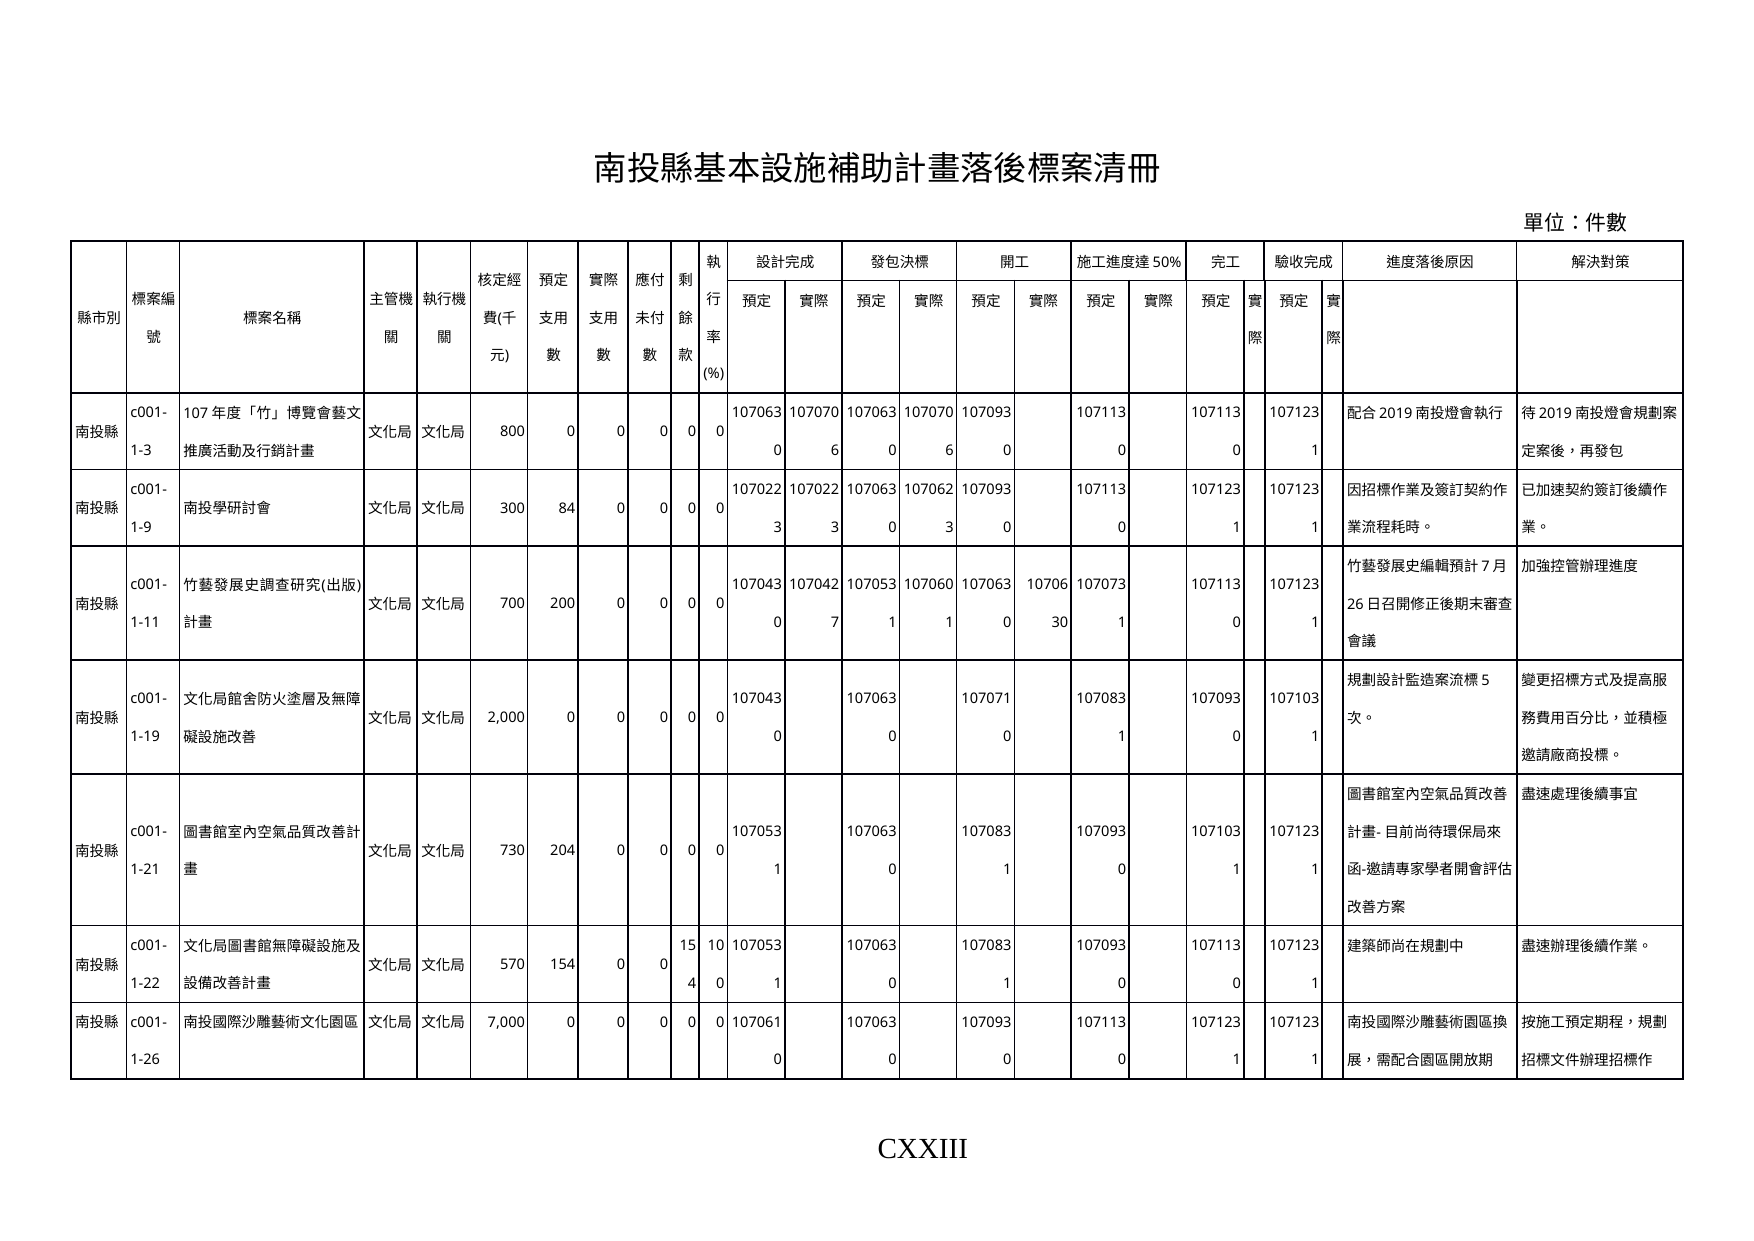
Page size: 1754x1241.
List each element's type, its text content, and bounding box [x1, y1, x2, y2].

table_cell [1323, 926, 1342, 1001]
table_cell 1071130 [1072, 1003, 1128, 1078]
table_cell 1071130 [1187, 547, 1243, 659]
table_cell 0 [528, 1003, 577, 1078]
table_cell c001-1-11 [127, 547, 179, 659]
table_cell 1071031 [1266, 661, 1321, 773]
table_header 設計完成 [728, 242, 841, 279]
table_cell [1323, 775, 1342, 925]
table_cell [1323, 394, 1342, 468]
table_cell 154 [672, 926, 698, 1001]
table_cell 1070601 [900, 547, 956, 659]
table_cell 1070710 [957, 661, 1014, 773]
table_cell [1015, 470, 1070, 545]
table_cell 0 [579, 661, 627, 773]
table_cell [1130, 661, 1186, 773]
table_cell 1070430 [728, 547, 784, 659]
table_cell 0 [579, 470, 627, 545]
table_cell 圖書館室內空氣品質改善計畫- 目前尚待環保局來函-邀請專家學者開會評估改善方案 [1344, 775, 1516, 925]
table_cell [786, 775, 841, 925]
table_cell 1070930 [1072, 926, 1128, 1001]
table_cell 0 [579, 547, 627, 659]
table_cell [900, 926, 956, 1001]
table_cell [1245, 470, 1264, 545]
table_cell c001-1-26 [127, 1003, 179, 1078]
table_cell [1245, 926, 1264, 1001]
table_cell 0 [629, 775, 670, 925]
table_cell 南投縣 [72, 775, 126, 925]
table_cell c001-1-22 [127, 926, 179, 1001]
table_cell 1070831 [1072, 661, 1128, 773]
table_cell 文化局 [418, 926, 470, 1001]
table_cell 1070630 [843, 775, 899, 925]
table_cell [1323, 661, 1342, 773]
table_cell 文化局 [365, 926, 416, 1001]
table_cell 1070930 [957, 1003, 1014, 1078]
table_cell 1070706 [900, 394, 956, 468]
table_cell 1071231 [1266, 1003, 1321, 1078]
table_cell 文化局 [365, 470, 416, 545]
table_cell 盡速處理後續事宜 [1518, 775, 1682, 925]
table_cell 1070630 [1015, 547, 1070, 659]
table_cell 200 [528, 547, 577, 659]
table_cell 1070630 [843, 661, 899, 773]
table_cell 文化局 [365, 1003, 416, 1078]
table_cell 圖書館室內空氣品質改善計畫 [180, 775, 363, 925]
table_cell [1130, 470, 1186, 545]
table_cell 204 [528, 775, 577, 925]
table_cell 配合2019南投燈會執行 [1344, 394, 1516, 468]
table_cell 南投縣 [72, 470, 126, 545]
table_cell 1070630 [843, 394, 899, 468]
table_header 執行率(%) [700, 242, 727, 392]
table_header 剩餘款 [672, 242, 698, 392]
table_cell 預定 [957, 281, 1014, 392]
table_cell 南投縣 [72, 394, 126, 468]
table_cell 300 [471, 470, 527, 545]
table_cell 1070531 [843, 547, 899, 659]
table_cell 1070630 [957, 547, 1014, 659]
table_cell 0 [579, 775, 627, 925]
table_cell 1070930 [957, 394, 1014, 468]
table_cell 文化局 [418, 775, 470, 925]
text 單位：件數 [71, 203, 1627, 240]
table_cell [900, 775, 956, 925]
table_cell 1070630 [843, 470, 899, 545]
table_cell 0 [672, 394, 698, 468]
table_cell 1070531 [728, 926, 784, 1001]
table_cell 154 [528, 926, 577, 1001]
table_cell c001-1-21 [127, 775, 179, 925]
table_cell 1070531 [728, 775, 784, 925]
table_cell 文化局 [418, 394, 470, 468]
table_cell 實際 [1323, 281, 1342, 392]
table_cell [1015, 926, 1070, 1001]
text 南投縣基本設施補助計畫落後標案清冊 [71, 128, 1683, 203]
table_cell 0 [629, 926, 670, 1001]
table_cell 1070706 [786, 394, 841, 468]
table_header 完工 [1187, 242, 1263, 279]
table_cell 107年度「竹」博覽會藝文推廣活動及行銷計畫 [180, 394, 363, 468]
table_cell 加強控管辦理進度 [1518, 547, 1682, 659]
table_cell 1070610 [728, 1003, 784, 1078]
table_cell 0 [672, 661, 698, 773]
table_cell 建築師尚在規劃中 [1344, 926, 1516, 1001]
table_header 施工進度達50% [1072, 242, 1185, 279]
table_cell 因招標作業及簽訂契約作業流程耗時。 [1344, 470, 1516, 545]
table_cell 盡速辦理後續作業。 [1518, 926, 1682, 1001]
table_cell 已加速契約簽訂後續作業。 [1518, 470, 1682, 545]
table_cell 0 [700, 394, 727, 468]
table_cell [1015, 1003, 1070, 1078]
table_cell [786, 661, 841, 773]
table_cell 0 [629, 661, 670, 773]
table_cell 1071231 [1187, 470, 1243, 545]
table_cell 文化局 [365, 547, 416, 659]
table_cell 2,000 [471, 661, 527, 773]
table_cell 變更招標方式及提高服務費用百分比，並積極邀請廠商投標。 [1518, 661, 1682, 773]
table_cell [1245, 394, 1264, 468]
table_cell 0 [672, 1003, 698, 1078]
table_cell 1070223 [728, 470, 784, 545]
table_header 核定經費(千元) [471, 242, 527, 392]
table_cell 文化局 [365, 394, 416, 468]
table_cell [1015, 661, 1070, 773]
table_cell 1071031 [1187, 775, 1243, 925]
table_header 執行機關 [418, 242, 470, 392]
table_header 主管機關 [365, 242, 416, 392]
table_header 縣市別 [72, 242, 126, 392]
table_header 驗收完成 [1265, 242, 1342, 279]
table_cell 文化局 [418, 547, 470, 659]
table_cell 待2019南投燈會規劃案定案後，再發包 [1518, 394, 1682, 468]
table_cell 1070630 [843, 926, 899, 1001]
table_cell 1071130 [1187, 926, 1243, 1001]
table_cell [1518, 281, 1682, 392]
table_cell [1130, 1003, 1186, 1078]
table_cell 0 [528, 661, 577, 773]
table_header 解決對策 [1517, 242, 1682, 279]
table_cell 0 [629, 547, 670, 659]
table_cell 文化局 [365, 661, 416, 773]
table_header 預定支用數 [528, 242, 577, 392]
table_cell 0 [579, 394, 627, 468]
table_cell [900, 661, 956, 773]
table_cell 實際 [900, 281, 956, 392]
table_cell 南投縣 [72, 926, 126, 1001]
table_cell [1245, 661, 1264, 773]
table_cell [1323, 547, 1342, 659]
table_cell 1070930 [1072, 775, 1128, 925]
table_cell 南投縣 [72, 661, 126, 773]
table_cell 0 [700, 470, 727, 545]
table_cell 1070930 [957, 470, 1014, 545]
table_cell 1070731 [1072, 547, 1128, 659]
table_cell 預定 [1072, 281, 1128, 392]
table_cell 竹藝發展史編輯預計7月26日召開修正後期末審查會議 [1344, 547, 1516, 659]
table_cell 實際 [1130, 281, 1186, 392]
table_cell [1130, 547, 1186, 659]
table_cell 規劃設計監造案流標5次。 [1344, 661, 1516, 773]
table_cell 實際 [1015, 281, 1070, 392]
table_header 進度落後原因 [1343, 242, 1516, 279]
table_header 發包決標 [843, 242, 956, 279]
table_cell 南投國際沙雕藝術文化園區 [180, 1003, 363, 1078]
table_cell 0 [700, 661, 727, 773]
table_cell [1323, 470, 1342, 545]
table_cell [1245, 1003, 1264, 1078]
table_cell 1070630 [728, 394, 784, 468]
table_cell [786, 1003, 841, 1078]
table_cell [1015, 775, 1070, 925]
table_cell 文化局 [365, 775, 416, 925]
table_cell 文化局 [418, 470, 470, 545]
table_cell 0 [528, 394, 577, 468]
table_cell 實際 [786, 281, 841, 392]
table_cell 0 [629, 470, 670, 545]
table_cell [1344, 281, 1516, 392]
table_cell 預定 [1266, 281, 1321, 392]
table_cell 0 [700, 547, 727, 659]
table_cell 南投學研討會 [180, 470, 363, 545]
table_cell 1070427 [786, 547, 841, 659]
table_cell 1071231 [1187, 1003, 1243, 1078]
table_cell 實際 [1245, 281, 1264, 392]
table_cell 1070223 [786, 470, 841, 545]
table_cell [1323, 1003, 1342, 1078]
table_cell 0 [700, 775, 727, 925]
table_cell 1070831 [957, 926, 1014, 1001]
table_cell [1245, 775, 1264, 925]
table_cell 1071130 [1072, 394, 1128, 468]
table_cell 0 [700, 1003, 727, 1078]
table_cell 0 [629, 1003, 670, 1078]
table_header 實際支用數 [579, 242, 627, 392]
table_cell 700 [471, 547, 527, 659]
table_cell 730 [471, 775, 527, 925]
table_cell 南投國際沙雕藝術園區換展，需配合園區開放期 [1344, 1003, 1516, 1078]
table_cell 預定 [728, 281, 784, 392]
table_cell [1130, 775, 1186, 925]
table_cell [786, 926, 841, 1001]
table_cell 1071130 [1187, 394, 1243, 468]
table_cell 0 [672, 775, 698, 925]
table_cell 南投縣 [72, 547, 126, 659]
table_cell 文化局圖書館無障礙設施及設備改善計畫 [180, 926, 363, 1001]
table_cell 0 [579, 1003, 627, 1078]
table_header 標案名稱 [180, 242, 363, 392]
table_cell 竹藝發展史調查研究(出版)計畫 [180, 547, 363, 659]
table_cell 文化局 [418, 1003, 470, 1078]
table_cell 按施工預定期程，規劃招標文件辦理招標作 [1518, 1003, 1682, 1078]
table_cell 100 [700, 926, 727, 1001]
table_cell [1130, 394, 1186, 468]
table_cell 1071231 [1266, 470, 1321, 545]
table_cell 0 [629, 394, 670, 468]
table_cell 7,000 [471, 1003, 527, 1078]
table_cell 1071231 [1266, 547, 1321, 659]
table_cell 文化局館舍防火塗層及無障礙設施改善 [180, 661, 363, 773]
table_cell 1070430 [728, 661, 784, 773]
table_header 標案編號 [127, 242, 179, 392]
table_cell 文化局 [418, 661, 470, 773]
table_cell c001-1-3 [127, 394, 179, 468]
table_cell 0 [672, 470, 698, 545]
table_cell 1071130 [1072, 470, 1128, 545]
table_cell 1071231 [1266, 926, 1321, 1001]
table_cell 1070623 [900, 470, 956, 545]
table_cell 0 [672, 547, 698, 659]
table_cell 預定 [843, 281, 899, 392]
table_cell 1071231 [1266, 394, 1321, 468]
table_cell [1245, 547, 1264, 659]
table_header 開工 [957, 242, 1070, 279]
table_cell 570 [471, 926, 527, 1001]
table_cell c001-1-9 [127, 470, 179, 545]
table_cell 84 [528, 470, 577, 545]
table_cell 1070630 [843, 1003, 899, 1078]
table_cell [900, 1003, 956, 1078]
table_cell 0 [579, 926, 627, 1001]
table_cell 南投縣 [72, 1003, 126, 1078]
table_cell c001-1-19 [127, 661, 179, 773]
table_cell [1130, 926, 1186, 1001]
table_cell 1070930 [1187, 661, 1243, 773]
table_cell 預定 [1187, 281, 1243, 392]
table_header 應付未付數 [629, 242, 670, 392]
table_cell 1071231 [1266, 775, 1321, 925]
table_cell 1070831 [957, 775, 1014, 925]
table_cell [1015, 394, 1070, 468]
table_cell 800 [471, 394, 527, 468]
